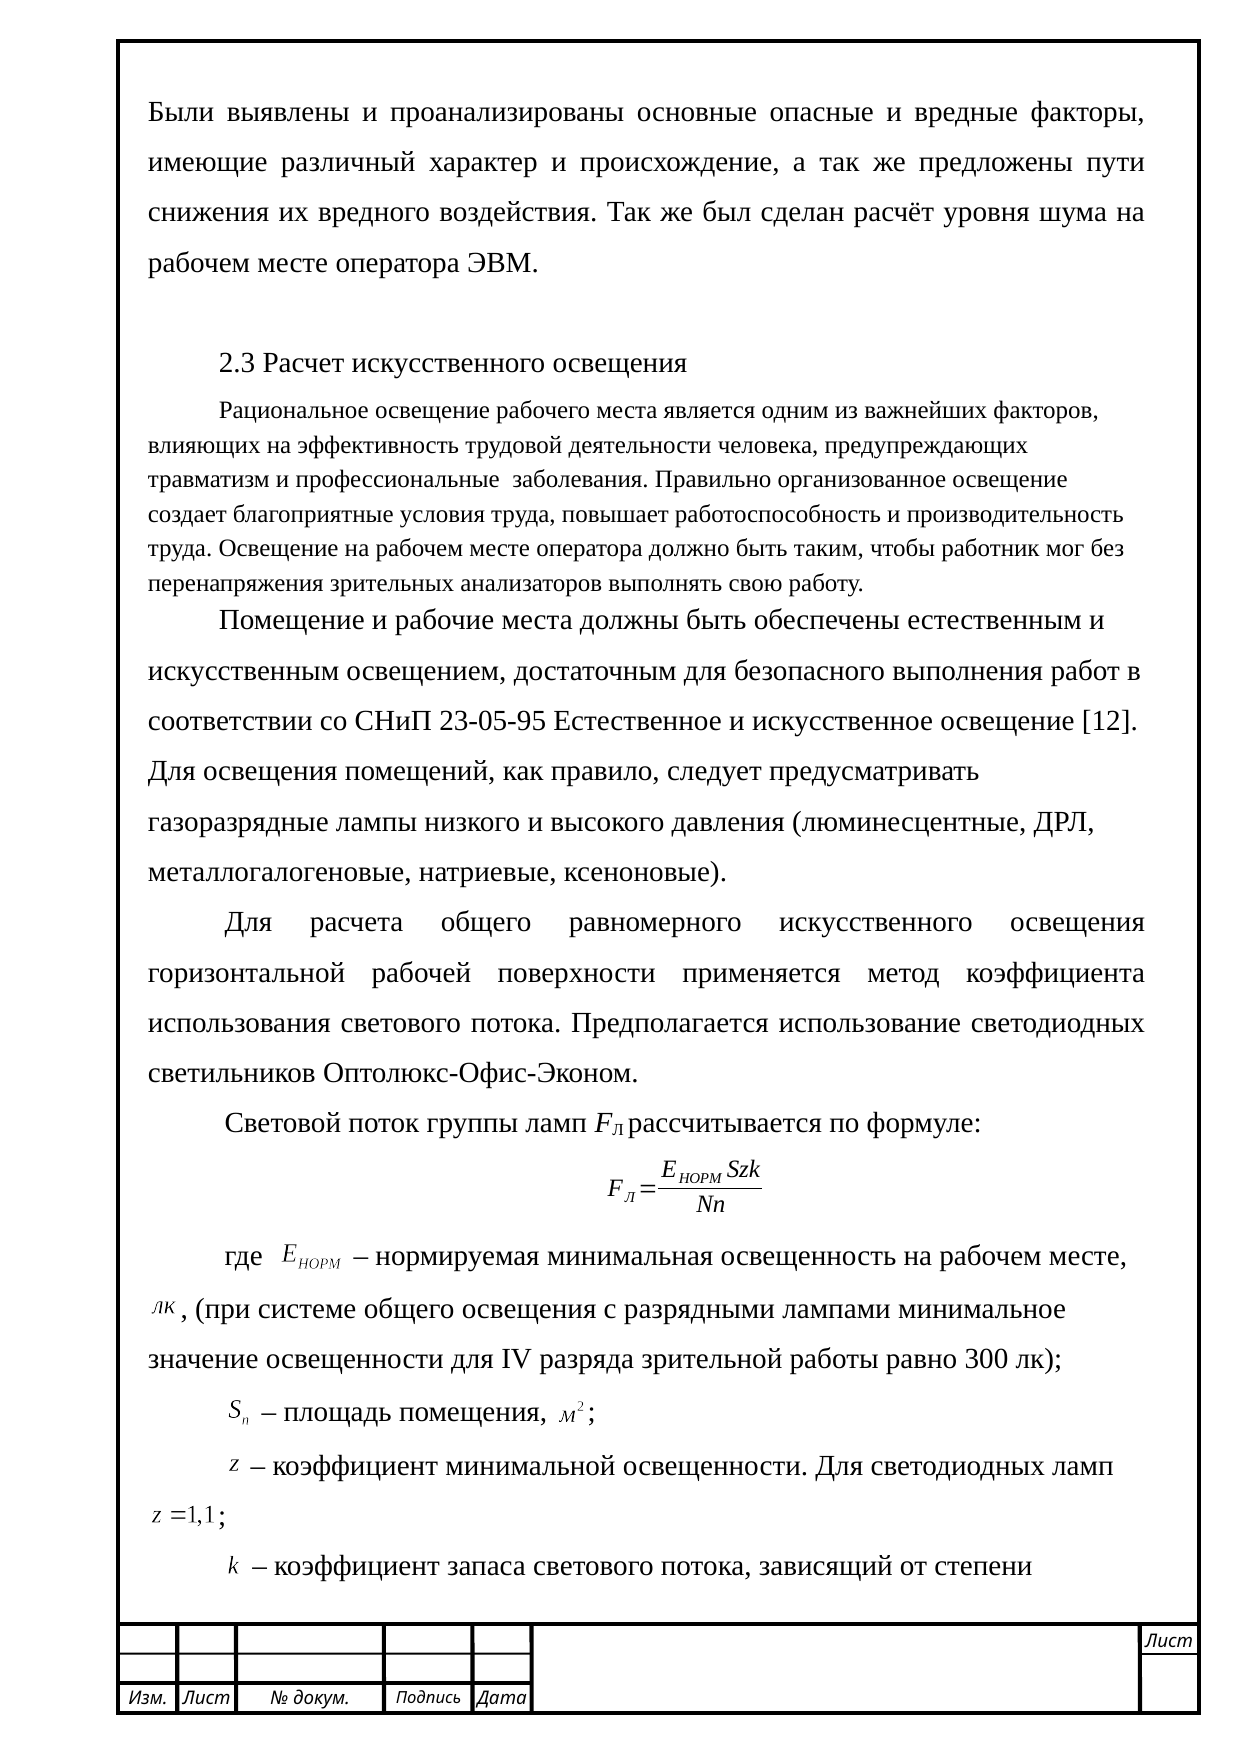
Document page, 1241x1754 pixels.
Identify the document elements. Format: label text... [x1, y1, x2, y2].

text – коэффициент запаса светового потока, зависящий от степени [148, 1548, 1146, 1582]
text где – нормируемая минимальная освещенность на рабочем месте, , (при системе общего освещения с разрядными лампами минимальное значение освещенности для IV разряда зрительной работы равно 300 лк); [148, 1235, 1146, 1375]
text Рациональное освещение рабочего места является одним из важнейших факторов, влияющих на эффективность трудовой деятельности человека, предупреждающих травматизм и профессиональные заболевания. Правильно организованное освещение создает благоприятные условия труда, повышает работоспособность и производительность труда. Освещение на рабочем месте оператора должно быть таким, чтобы работник мог без перенапряжения зрительных анализаторов выполнять свою работу. [148, 396, 1146, 597]
text – коэффициент минимальной освещенности. Для светодиодных ламп ; [148, 1448, 1146, 1532]
text Были выявлены и проанализированы основные опасные и вредные факторы, имеющие различный характер и происхождение, а так же предложены пути снижения их вредного воздействия. Так же был сделан расчёт уровня шума на рабочем месте оператора ЭВМ. [148, 94, 1146, 278]
text Световой поток группы ламп FЛ рассчитывается по формуле: [148, 1106, 1146, 1139]
text 2.3 Расчет искусственного освещения [148, 345, 1146, 379]
text Для расчета общего равномерного искусственного освещения горизонтальной рабочей поверхности применяется метод коэффициента использования светового потока. Предполагается использование светодиодных светильников Оптолюкс-Офис-Эконом. [148, 904, 1146, 1089]
text Помещение и рабочие места должны быть обеспечены естественным и искусственным освещением, достаточным для безопасного выполнения работ в соответствии со СНиП 23-05-95 Естественное и искусственное освещение [12]. Для освещения помещений, как правило, следует предусматривать газоразрядные лампы низкого и высокого давления (люминесцентные, ДРЛ, металлогалогеновые, натриевые, ксеноновые). [148, 602, 1146, 888]
text – площадь помещения, ; [148, 1392, 1146, 1431]
